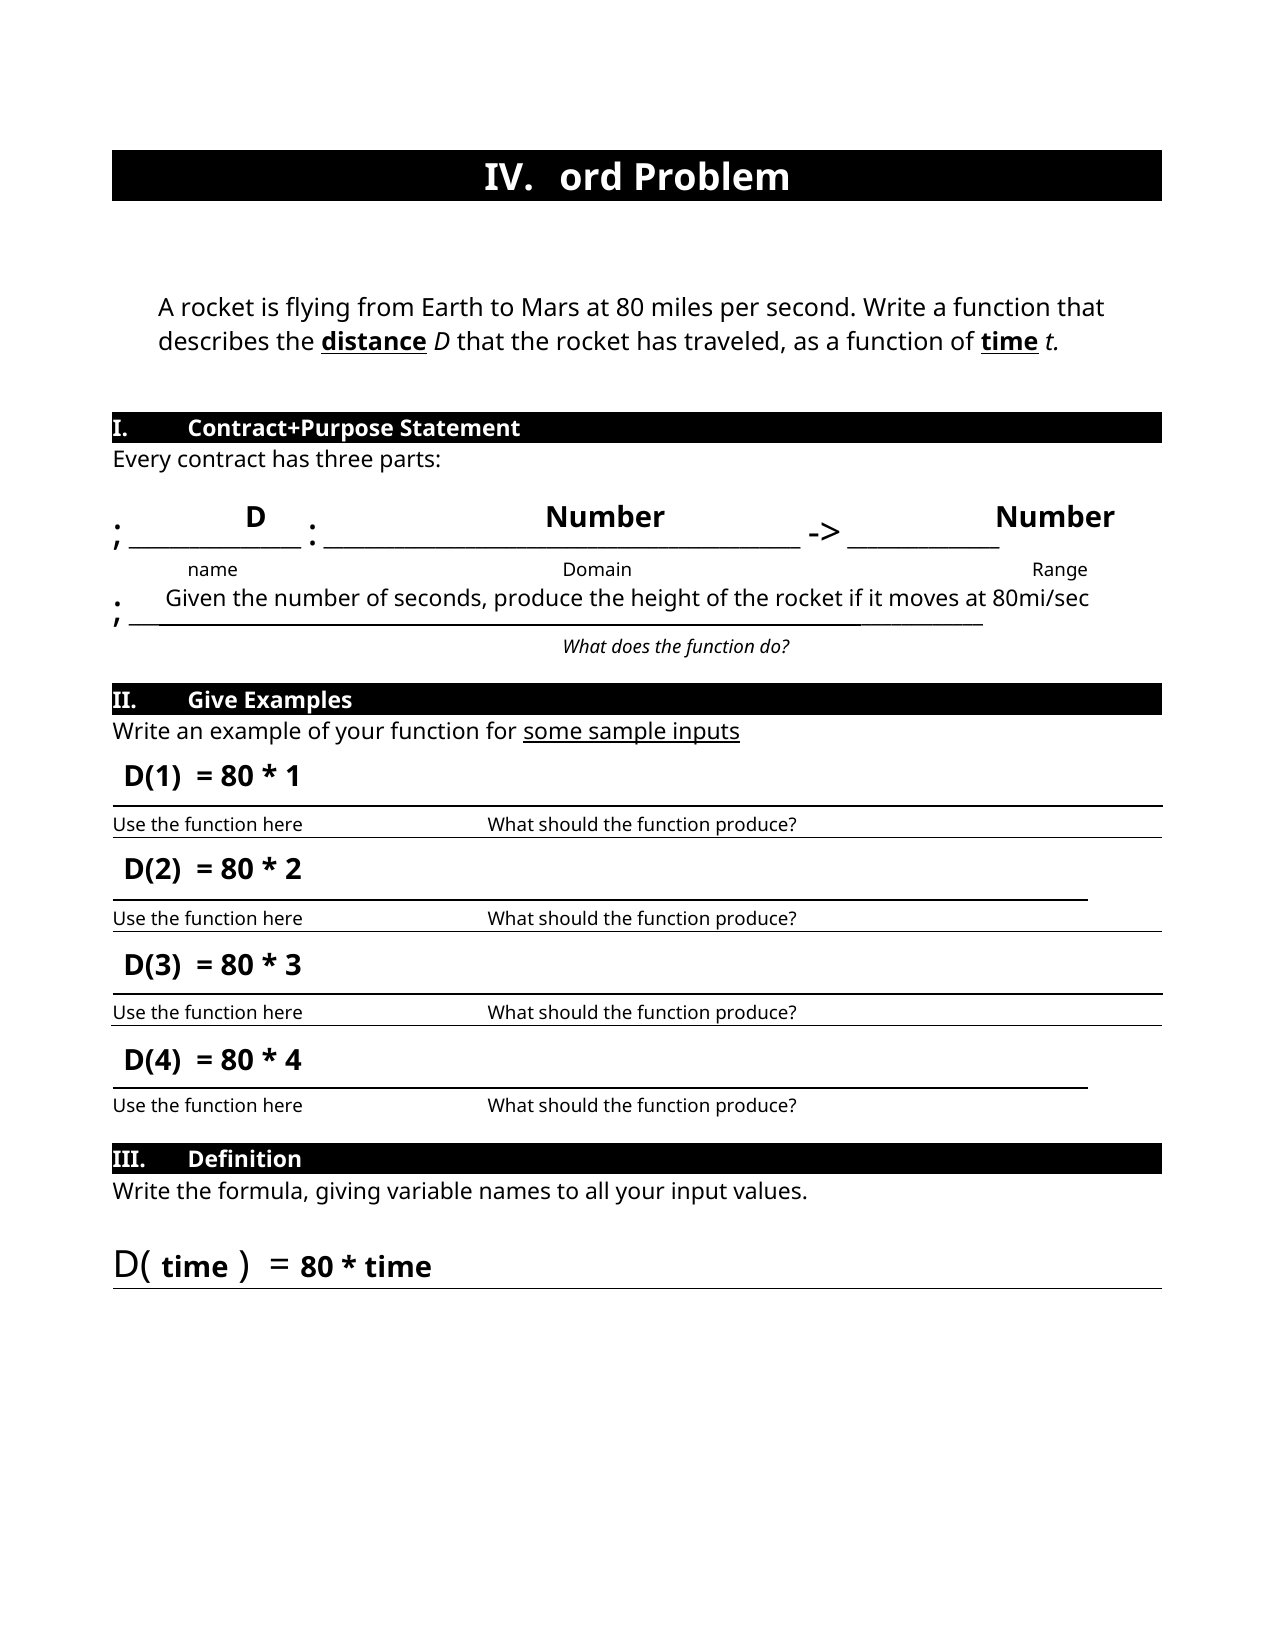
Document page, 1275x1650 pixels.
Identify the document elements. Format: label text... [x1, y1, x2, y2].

text name Domain Range [112, 556, 1162, 582]
text Use the function here What should the function produce? [112, 1093, 1162, 1118]
text ; _________________ : _______________________________________________ -> _______________ [112, 505, 1162, 556]
subtitle ord Problem [112, 150, 1162, 201]
text Write an example of your function for some sample inputs [112, 715, 1162, 746]
text D( time ) = 80 * time [112, 1237, 1162, 1288]
text ; ____________________________________________________________________________________ [112, 582, 1162, 633]
subtitle Give Examples [112, 683, 1162, 715]
list Write the formula, giving variable names to all your input values. [75, 1174, 1162, 1206]
text A rocket is flying from Earth to Mars at 80 miles per second. Write a function that describes the distance D that the rocket has traveled, as a function of time t. [158, 290, 1125, 358]
text Use the function here What should the function produce? [112, 999, 1162, 1024]
subtitle Definition [112, 1143, 1162, 1174]
text Use the function here What should the function produce? [112, 811, 1162, 837]
subtitle Contract+Purpose Statement [112, 412, 1162, 443]
text Use the function here What should the function produce? [112, 905, 1162, 931]
text Every contract has three parts: [112, 443, 1162, 474]
text What does the function do? [112, 633, 1162, 658]
